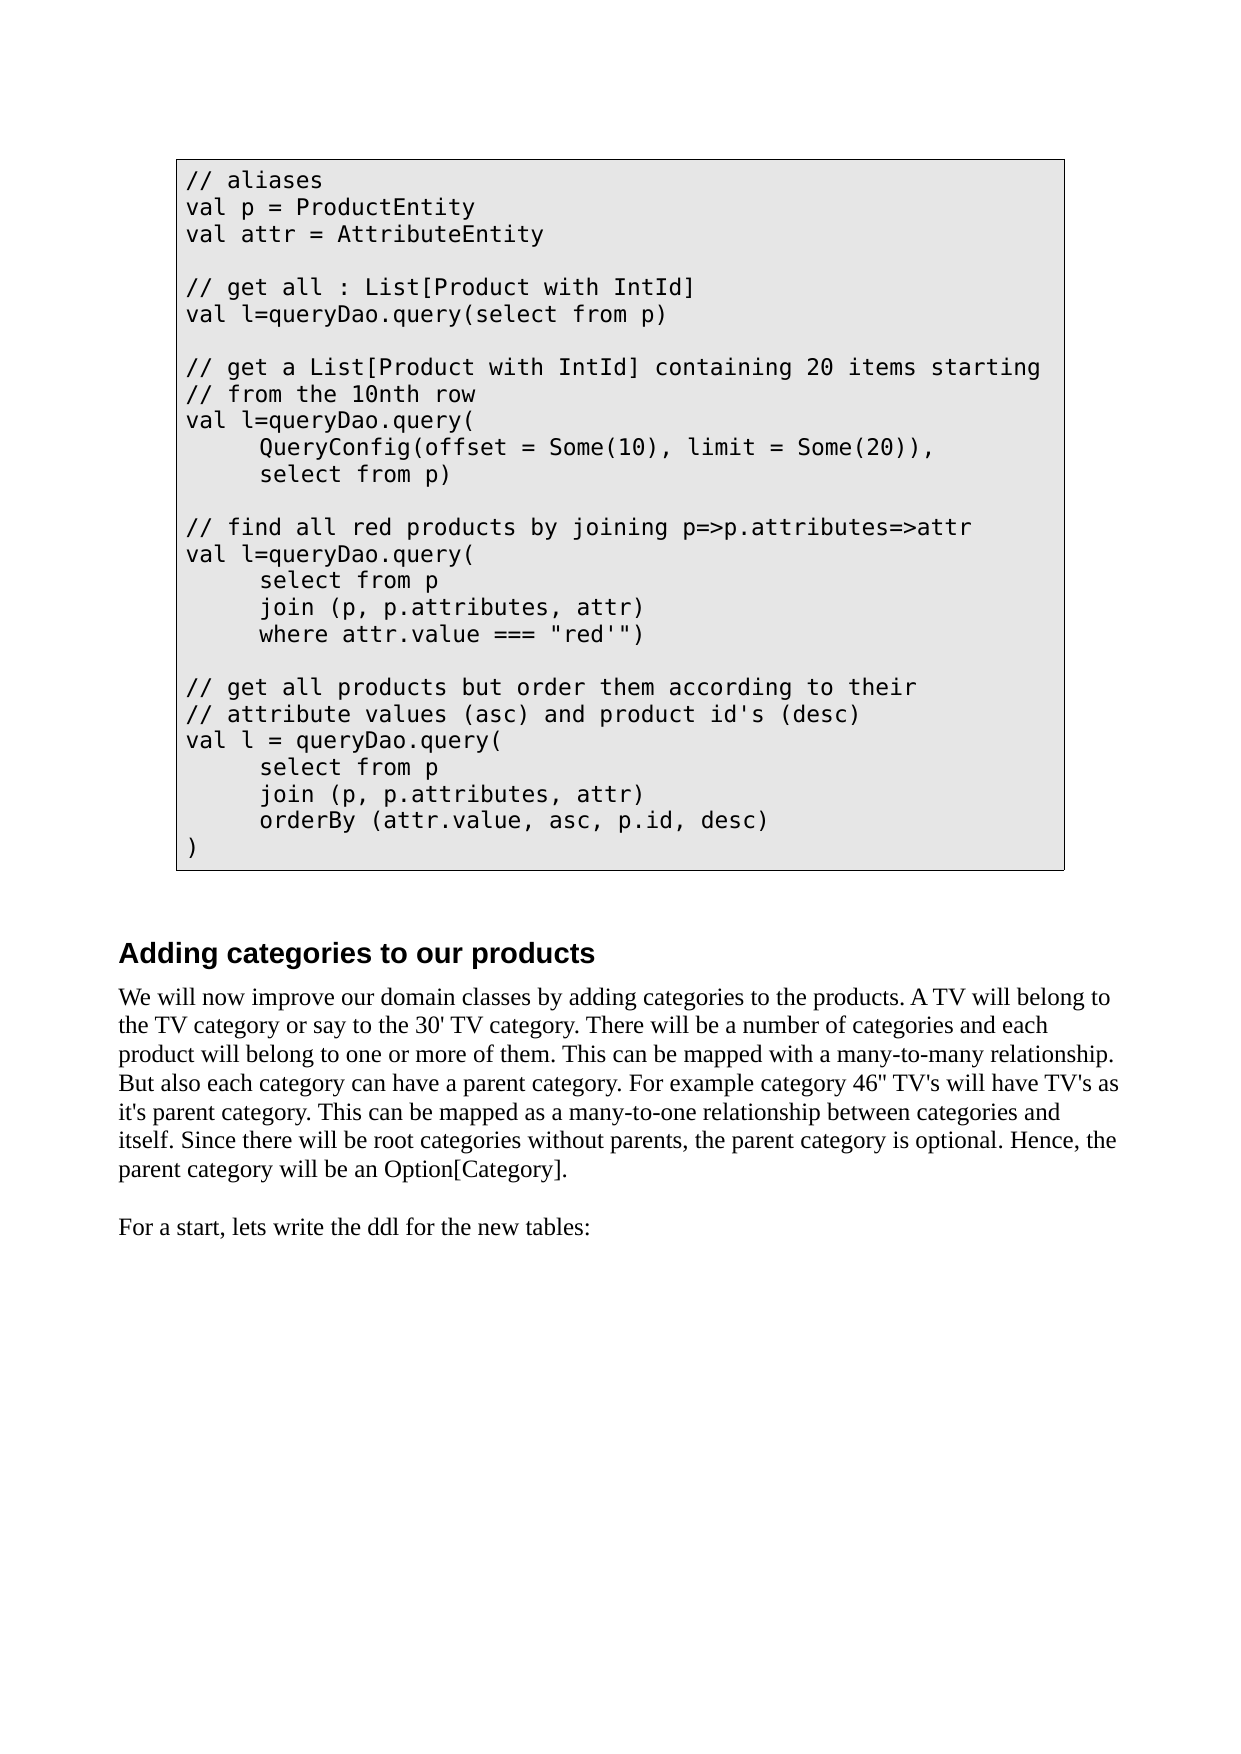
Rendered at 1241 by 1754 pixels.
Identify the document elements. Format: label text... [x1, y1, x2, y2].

text // from the 10nth row [185, 381, 1055, 408]
text // get all products but order them according to their [185, 674, 1055, 701]
text We will now improve our domain classes by adding categories to the products. A TV will belong to the TV category or say to the 30' TV category. There will be a number of categories and each product will belong to one or more of them. This can be mapped with a many-to-many relationship. But also each category can have a parent category. For example category 46'' TV's will have TV's as it's parent category. This can be mapped as a many-to-one relationship between categories and itself. Since there will be root categories without parents, the parent category is optional. Hence, the parent category will be an Option[Category]. [118, 982, 1122, 1183]
text ) [185, 834, 1055, 861]
text // attribute values (asc) and product id's (desc) [185, 701, 1055, 728]
text val l = queryDao.query( [185, 728, 1055, 754]
text QueryConfig(offset = Some(10), limit = Some(20)), [185, 434, 1055, 461]
text // find all red products by joining p=>p.attributes=>attr [185, 514, 1055, 541]
text val l=queryDao.query( [185, 408, 1055, 434]
text select from p [185, 568, 1055, 594]
text join (p, p.attributes, attr) [185, 594, 1055, 621]
text orderBy (attr.value, asc, p.id, desc) [185, 808, 1055, 834]
text select from p [185, 754, 1055, 781]
text // get a List[Product with IntId] containing 20 items starting [185, 354, 1055, 381]
text // aliases [185, 168, 1055, 194]
text join (p, p.attributes, attr) [185, 781, 1055, 808]
text For a start, lets write the ddl for the new tables: [118, 1212, 1122, 1240]
text select from p) [185, 461, 1055, 488]
text // get all : List[Product with IntId] [185, 274, 1055, 301]
text val l=queryDao.query( [185, 541, 1055, 568]
text val p = ProductEntity [185, 194, 1055, 221]
text val attr = AttributeEntity [185, 221, 1055, 248]
text val l=queryDao.query(select from p) [185, 301, 1055, 328]
text where attr.value === "red'") [185, 621, 1055, 648]
subtitle Adding categories to our products [118, 936, 1122, 969]
